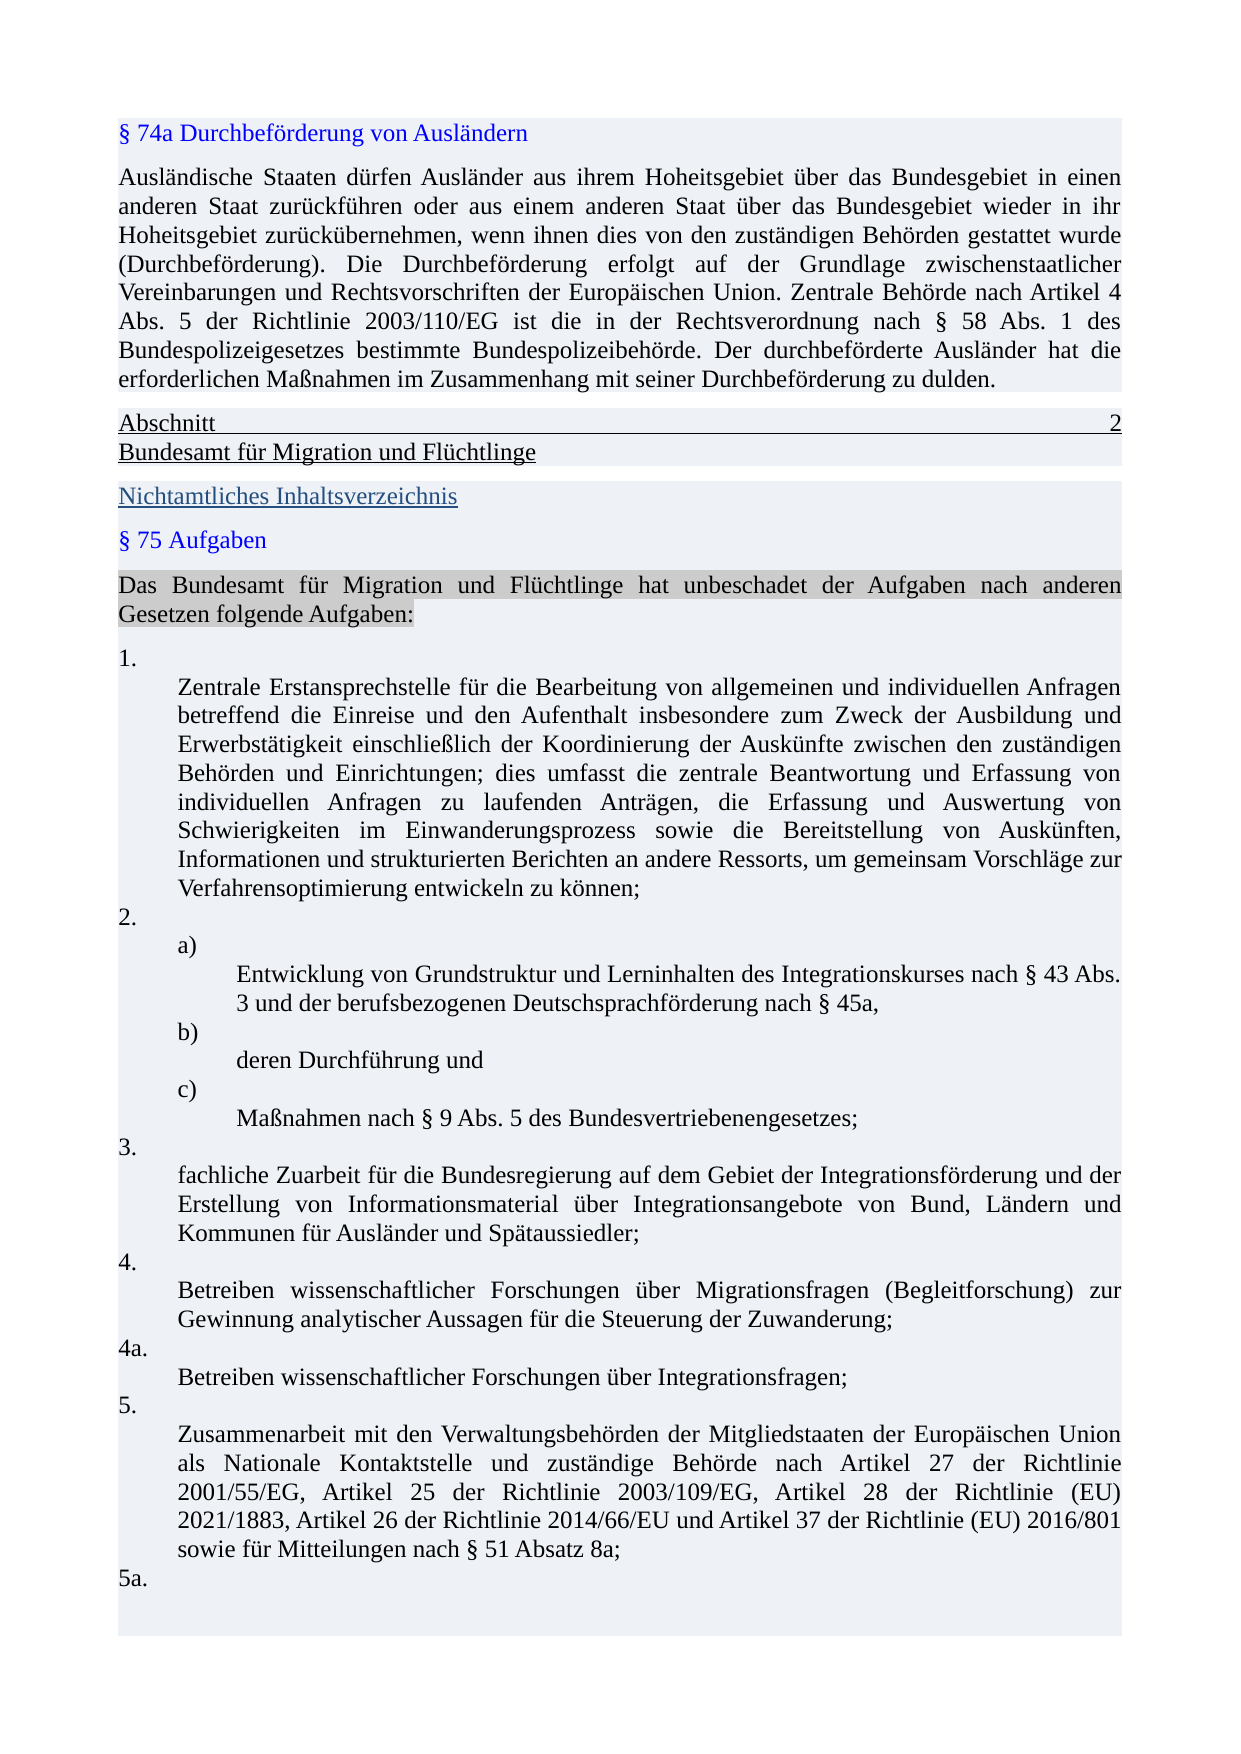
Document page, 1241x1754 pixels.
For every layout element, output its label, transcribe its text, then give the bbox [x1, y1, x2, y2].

subtitle 1. [118, 643, 1122, 672]
list Betreiben wissenschaftlicher Forschungen über Migrationsfragen (Begleitforschung) zur Gewinnung analytischer Aussagen für die Steuerung der Zuwanderung; [177, 1276, 1122, 1333]
list fachliche Zuarbeit für die Bundesregierung auf dem Gebiet der Integrationsförderung und der Erstellung von Informationsmaterial über Integrationsangebote von Bund, Ländern und Kommunen für Ausländer und Spätaussiedler; [177, 1161, 1122, 1247]
list Zusammenarbeit mit den Verwaltungsbehörden der Mitgliedstaaten der Europäischen Union als Nationale Kontaktstelle und zuständige Behörde nach Artikel 27 der Richtlinie 2001/55/EG, Artikel 25 der Richtlinie 2003/109/EG, Artikel 28 der Richtlinie (EU) 2021/1883, Artikel 26 der Richtlinie 2014/66/EU und Artikel 37 der Richtlinie (EU) 2016/801 sowie für Mitteilungen nach § 51 Absatz 8a; [177, 1419, 1122, 1563]
subtitle Abschnitt 2 [118, 408, 1122, 433]
subtitle 2. [118, 902, 1122, 931]
list Entwicklung von Grundstruktur und Lerninhalten des Integrationskurses nach § 43 Abs. 3 und der berufsbezogenen Deutschsprachförderung nach § 45a, [236, 959, 1122, 1017]
subtitle 4. [118, 1247, 1122, 1276]
subtitle b) [177, 1017, 1122, 1046]
subtitle 5a. [118, 1563, 1122, 1592]
text Ausländische Staaten dürfen Ausländer aus ihrem Hoheitsgebiet über das Bundesgebiet in einen anderen Staat zurückführen oder aus einem anderen Staat über das Bundesgebiet wieder in ihr Hoheitsgebiet zurückübernehmen, wenn ihnen dies von den zuständigen Behörden gestattet wurde (Durchbeförderung). Die Durchbeförderung erfolgt auf der Grundlage zwischenstaatlicher Vereinbarungen und Rechtsvorschriften der Europäischen Union. Zentrale Behörde nach Artikel 4 Abs. 5 der Richtlinie 2003/110/EG ist die in der Rechtsverordnung nach § 58 Abs. 1 des Bundespolizeigesetzes bestimmte Bundespolizeibehörde. Der durchbeförderte Ausländer hat die erforderlichen Maßnahmen im Zusammenhang mit seiner Durchbeförderung zu dulden. [118, 162, 1122, 392]
text Das Bundesamt für Migration und Flüchtlinge hat unbeschadet der Aufgaben nach anderen Gesetzen folgende Aufgaben: [118, 570, 1122, 627]
subtitle Bundesamt für Migration und Flüchtlinge [118, 434, 1122, 466]
subtitle 4a. [118, 1333, 1122, 1362]
list Zentrale Erstansprechstelle für die Bearbeitung von allgemeinen und individuellen Anfragen betreffend die Einreise und den Aufenthalt insbesondere zum Zweck der Ausbildung und Erwerbstätigkeit einschließlich der Koordinierung der Auskünfte zwischen den zuständigen Behörden und Einrichtungen; dies umfasst die zentrale Beantwortung und Erfassung von individuellen Anfragen zu laufenden Anträgen, die Erfassung und Auswertung von Schwierigkeiten im Einwanderungsprozess sowie die Bereitstellung von Auskünften, Informationen und strukturierten Berichten an andere Ressorts, um gemeinsam Vorschläge zur Verfahrensoptimierung entwickeln zu können; [177, 672, 1122, 902]
subtitle § 75 Aufgaben [118, 526, 1122, 554]
subtitle § 74a Durchbeförderung von Ausländern [118, 118, 1122, 147]
list Maßnahmen nach § 9 Abs. 5 des Bundesvertriebenengesetzes; [236, 1103, 1122, 1132]
subtitle a) [177, 931, 1122, 959]
subtitle 3. [118, 1132, 1122, 1161]
list deren Durchführung und [236, 1046, 1122, 1074]
subtitle 5. [118, 1391, 1122, 1419]
subtitle c) [177, 1074, 1122, 1103]
list Betreiben wissenschaftlicher Forschungen über Integrationsfragen; [177, 1362, 1122, 1391]
text Nichtamtliches Inhaltsverzeichnis [118, 481, 1122, 510]
